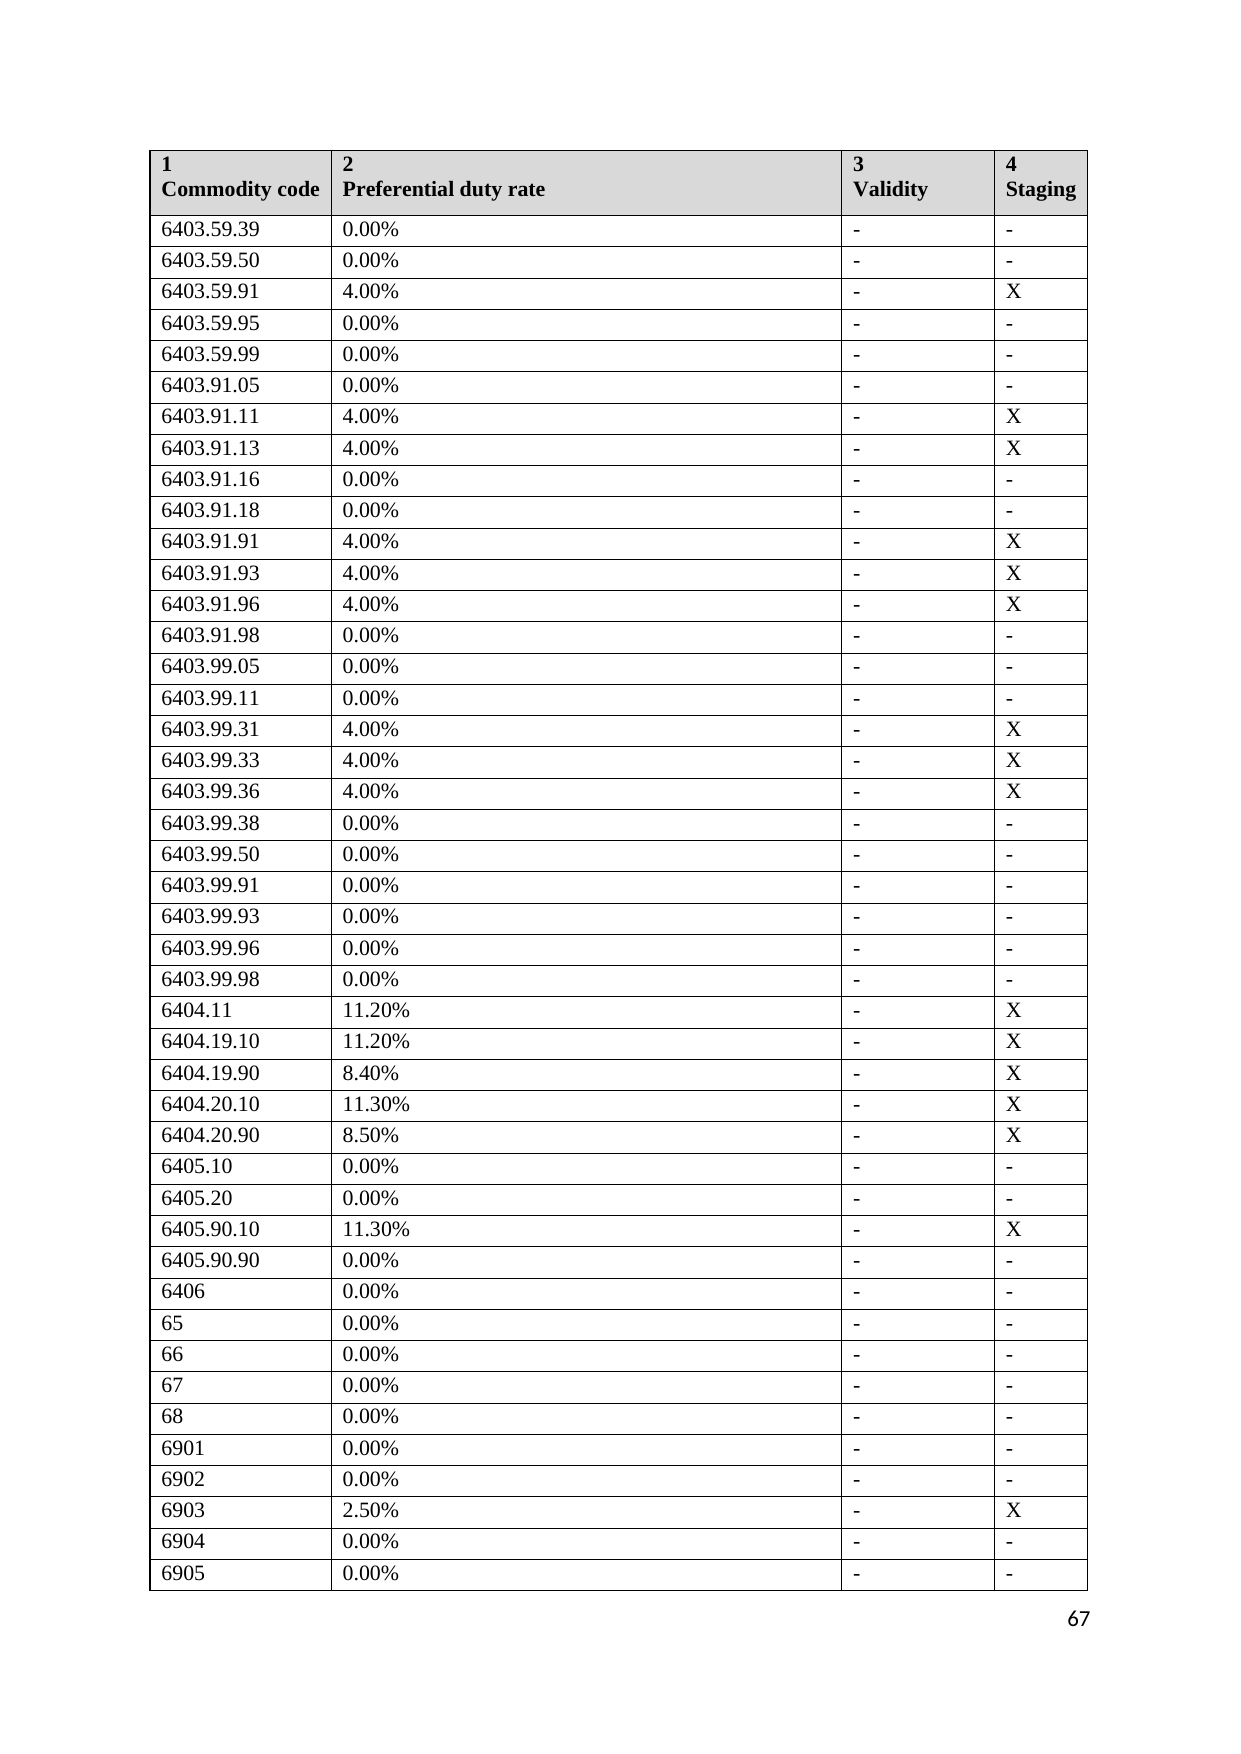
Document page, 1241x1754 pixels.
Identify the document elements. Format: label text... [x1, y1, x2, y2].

table_cell - [842, 841, 994, 871]
table_cell - [842, 497, 994, 527]
table_cell - [995, 904, 1087, 934]
table_header 4 Staging [995, 151, 1087, 215]
table_cell - [842, 1435, 994, 1465]
table_cell X [995, 1060, 1087, 1090]
table_header 3 Validity [842, 151, 994, 215]
table_cell 0.00% [332, 622, 841, 652]
table_cell - [995, 341, 1087, 371]
table_cell - [842, 341, 994, 371]
table_cell - [842, 685, 994, 715]
table_cell - [842, 872, 994, 902]
table_cell 0.00% [332, 372, 841, 402]
table_cell - [842, 1091, 994, 1121]
table_cell 0.00% [332, 1372, 841, 1402]
table_cell - [995, 622, 1087, 652]
table_cell - [995, 247, 1087, 277]
table_cell 6403.99.96 [151, 935, 331, 965]
table_cell - [995, 966, 1087, 996]
table_cell X [995, 591, 1087, 621]
table_cell - [995, 1560, 1087, 1590]
table_cell 6403.99.05 [151, 654, 331, 684]
table_cell 0.00% [332, 810, 841, 840]
table_cell 6902 [151, 1466, 331, 1496]
table_cell - [842, 997, 994, 1027]
table_cell - [995, 935, 1087, 965]
table_cell 2.50% [332, 1497, 841, 1527]
table_cell - [995, 1466, 1087, 1496]
table_cell 6403.91.11 [151, 404, 331, 434]
table_cell 6903 [151, 1497, 331, 1527]
table_cell - [842, 1029, 994, 1059]
table_cell 65 [151, 1310, 331, 1340]
table_cell 67 [151, 1372, 331, 1402]
table_cell - [995, 1310, 1087, 1340]
table_cell 6901 [151, 1435, 331, 1465]
table_cell - [842, 466, 994, 496]
table_cell - [995, 810, 1087, 840]
table_cell 0.00% [332, 1435, 841, 1465]
table_cell - [842, 1154, 994, 1184]
table_cell - [842, 310, 994, 340]
table_cell X [995, 747, 1087, 777]
table_cell 6405.20 [151, 1185, 331, 1215]
table_cell - [842, 1247, 994, 1277]
table_cell 6904 [151, 1529, 331, 1559]
table_cell - [842, 747, 994, 777]
table_cell - [842, 1216, 994, 1246]
table_cell - [995, 1529, 1087, 1559]
table_cell - [842, 1341, 994, 1371]
table_cell - [842, 904, 994, 934]
table_cell 6405.90.10 [151, 1216, 331, 1246]
table_cell - [842, 435, 994, 465]
table_cell - [842, 716, 994, 746]
table_cell 0.00% [332, 1310, 841, 1340]
table_cell - [842, 654, 994, 684]
table_cell 6403.91.96 [151, 591, 331, 621]
table_cell - [995, 654, 1087, 684]
table_cell 0.00% [332, 247, 841, 277]
table_cell - [842, 591, 994, 621]
table_cell 0.00% [332, 1247, 841, 1277]
table_cell 0.00% [332, 685, 841, 715]
table_cell 6403.91.93 [151, 560, 331, 590]
table_cell - [842, 216, 994, 246]
table_cell X [995, 779, 1087, 809]
table_cell 4.00% [332, 591, 841, 621]
table_cell - [995, 497, 1087, 527]
table_cell 0.00% [332, 466, 841, 496]
table_cell 6403.99.38 [151, 810, 331, 840]
table_cell X [995, 404, 1087, 434]
table_cell 0.00% [332, 1529, 841, 1559]
table_cell 66 [151, 1341, 331, 1371]
table_cell - [842, 279, 994, 309]
table_cell 0.00% [332, 1154, 841, 1184]
table_cell - [842, 1404, 994, 1434]
table_cell 6403.99.11 [151, 685, 331, 715]
table_cell 6403.91.05 [151, 372, 331, 402]
table_cell - [842, 372, 994, 402]
table_cell - [842, 1497, 994, 1527]
table_cell 0.00% [332, 935, 841, 965]
table_cell - [842, 404, 994, 434]
table_cell - [842, 779, 994, 809]
table_cell - [995, 685, 1087, 715]
table_cell X [995, 529, 1087, 559]
table_cell 6403.91.98 [151, 622, 331, 652]
table_cell 4.00% [332, 747, 841, 777]
table_cell X [995, 1216, 1087, 1246]
table_cell 6403.59.50 [151, 247, 331, 277]
table_cell 0.00% [332, 1404, 841, 1434]
table_cell - [842, 810, 994, 840]
table_cell 0.00% [332, 1279, 841, 1309]
table_cell - [842, 1060, 994, 1090]
table_cell 4.00% [332, 435, 841, 465]
table_cell - [842, 935, 994, 965]
table_cell X [995, 716, 1087, 746]
table_cell 0.00% [332, 1341, 841, 1371]
table_cell X [995, 1091, 1087, 1121]
table_cell 6405.10 [151, 1154, 331, 1184]
table_cell 11.20% [332, 997, 841, 1027]
table_cell X [995, 1029, 1087, 1059]
table_cell 0.00% [332, 1560, 841, 1590]
table_cell - [842, 966, 994, 996]
table_cell - [995, 1154, 1087, 1184]
table_cell - [995, 1341, 1087, 1371]
table_cell 6406 [151, 1279, 331, 1309]
table_cell 6404.20.90 [151, 1122, 331, 1152]
table_cell 0.00% [332, 841, 841, 871]
table_cell - [842, 1560, 994, 1590]
table_cell 6403.99.93 [151, 904, 331, 934]
table_cell 4.00% [332, 529, 841, 559]
table_cell 0.00% [332, 966, 841, 996]
table_cell 0.00% [332, 497, 841, 527]
table_cell X [995, 1122, 1087, 1152]
table_cell X [995, 1497, 1087, 1527]
table_cell 0.00% [332, 341, 841, 371]
table_cell 11.20% [332, 1029, 841, 1059]
table_cell 68 [151, 1404, 331, 1434]
table_cell 6403.91.18 [151, 497, 331, 527]
table_cell X [995, 997, 1087, 1027]
table_cell 6404.11 [151, 997, 331, 1027]
table_cell 6404.19.90 [151, 1060, 331, 1090]
table_cell 6405.90.90 [151, 1247, 331, 1277]
table_cell 6403.91.16 [151, 466, 331, 496]
table_cell 6403.59.99 [151, 341, 331, 371]
table_cell - [995, 216, 1087, 246]
table_cell 6403.59.39 [151, 216, 331, 246]
table_cell 6403.59.91 [151, 279, 331, 309]
table_cell - [842, 1529, 994, 1559]
table_cell 6403.99.33 [151, 747, 331, 777]
table_cell - [995, 372, 1087, 402]
table_cell 6403.99.91 [151, 872, 331, 902]
table_cell 6403.91.91 [151, 529, 331, 559]
table_cell 6403.99.31 [151, 716, 331, 746]
table_cell 6404.20.10 [151, 1091, 331, 1121]
table_cell 6404.19.10 [151, 1029, 331, 1059]
table_cell 0.00% [332, 872, 841, 902]
table_cell - [995, 1247, 1087, 1277]
table_cell 6403.59.95 [151, 310, 331, 340]
table_cell - [842, 529, 994, 559]
table_cell 0.00% [332, 310, 841, 340]
table_cell - [995, 466, 1087, 496]
table_cell 11.30% [332, 1091, 841, 1121]
table_cell - [995, 1185, 1087, 1215]
table_cell 0.00% [332, 904, 841, 934]
table_cell - [842, 622, 994, 652]
table_cell 4.00% [332, 279, 841, 309]
table_cell - [842, 1185, 994, 1215]
table_cell - [995, 1372, 1087, 1402]
table_cell 0.00% [332, 1185, 841, 1215]
table_cell 4.00% [332, 779, 841, 809]
table_cell - [842, 1122, 994, 1152]
table_cell 6403.99.36 [151, 779, 331, 809]
table_cell 0.00% [332, 1466, 841, 1496]
table_cell 4.00% [332, 716, 841, 746]
table_cell - [842, 560, 994, 590]
table_cell 6403.99.50 [151, 841, 331, 871]
table_cell 0.00% [332, 654, 841, 684]
table_cell X [995, 560, 1087, 590]
table_header 2 Preferential duty rate [332, 151, 841, 215]
table_cell - [995, 1279, 1087, 1309]
table_cell 4.00% [332, 404, 841, 434]
table_cell 6403.91.13 [151, 435, 331, 465]
table_cell 6905 [151, 1560, 331, 1590]
table_cell 0.00% [332, 216, 841, 246]
table_cell 6403.99.98 [151, 966, 331, 996]
table_cell - [995, 841, 1087, 871]
table_header 1 Commodity code [151, 151, 331, 215]
table_cell X [995, 279, 1087, 309]
table_cell - [842, 247, 994, 277]
table_cell - [995, 310, 1087, 340]
table_cell - [842, 1279, 994, 1309]
table_cell - [995, 1435, 1087, 1465]
table_cell - [842, 1466, 994, 1496]
table_cell 4.00% [332, 560, 841, 590]
table_cell - [842, 1372, 994, 1402]
table_cell 8.40% [332, 1060, 841, 1090]
table_cell - [995, 1404, 1087, 1434]
table_cell 8.50% [332, 1122, 841, 1152]
table_cell - [995, 872, 1087, 902]
table_cell - [842, 1310, 994, 1340]
table_cell 11.30% [332, 1216, 841, 1246]
table_cell X [995, 435, 1087, 465]
